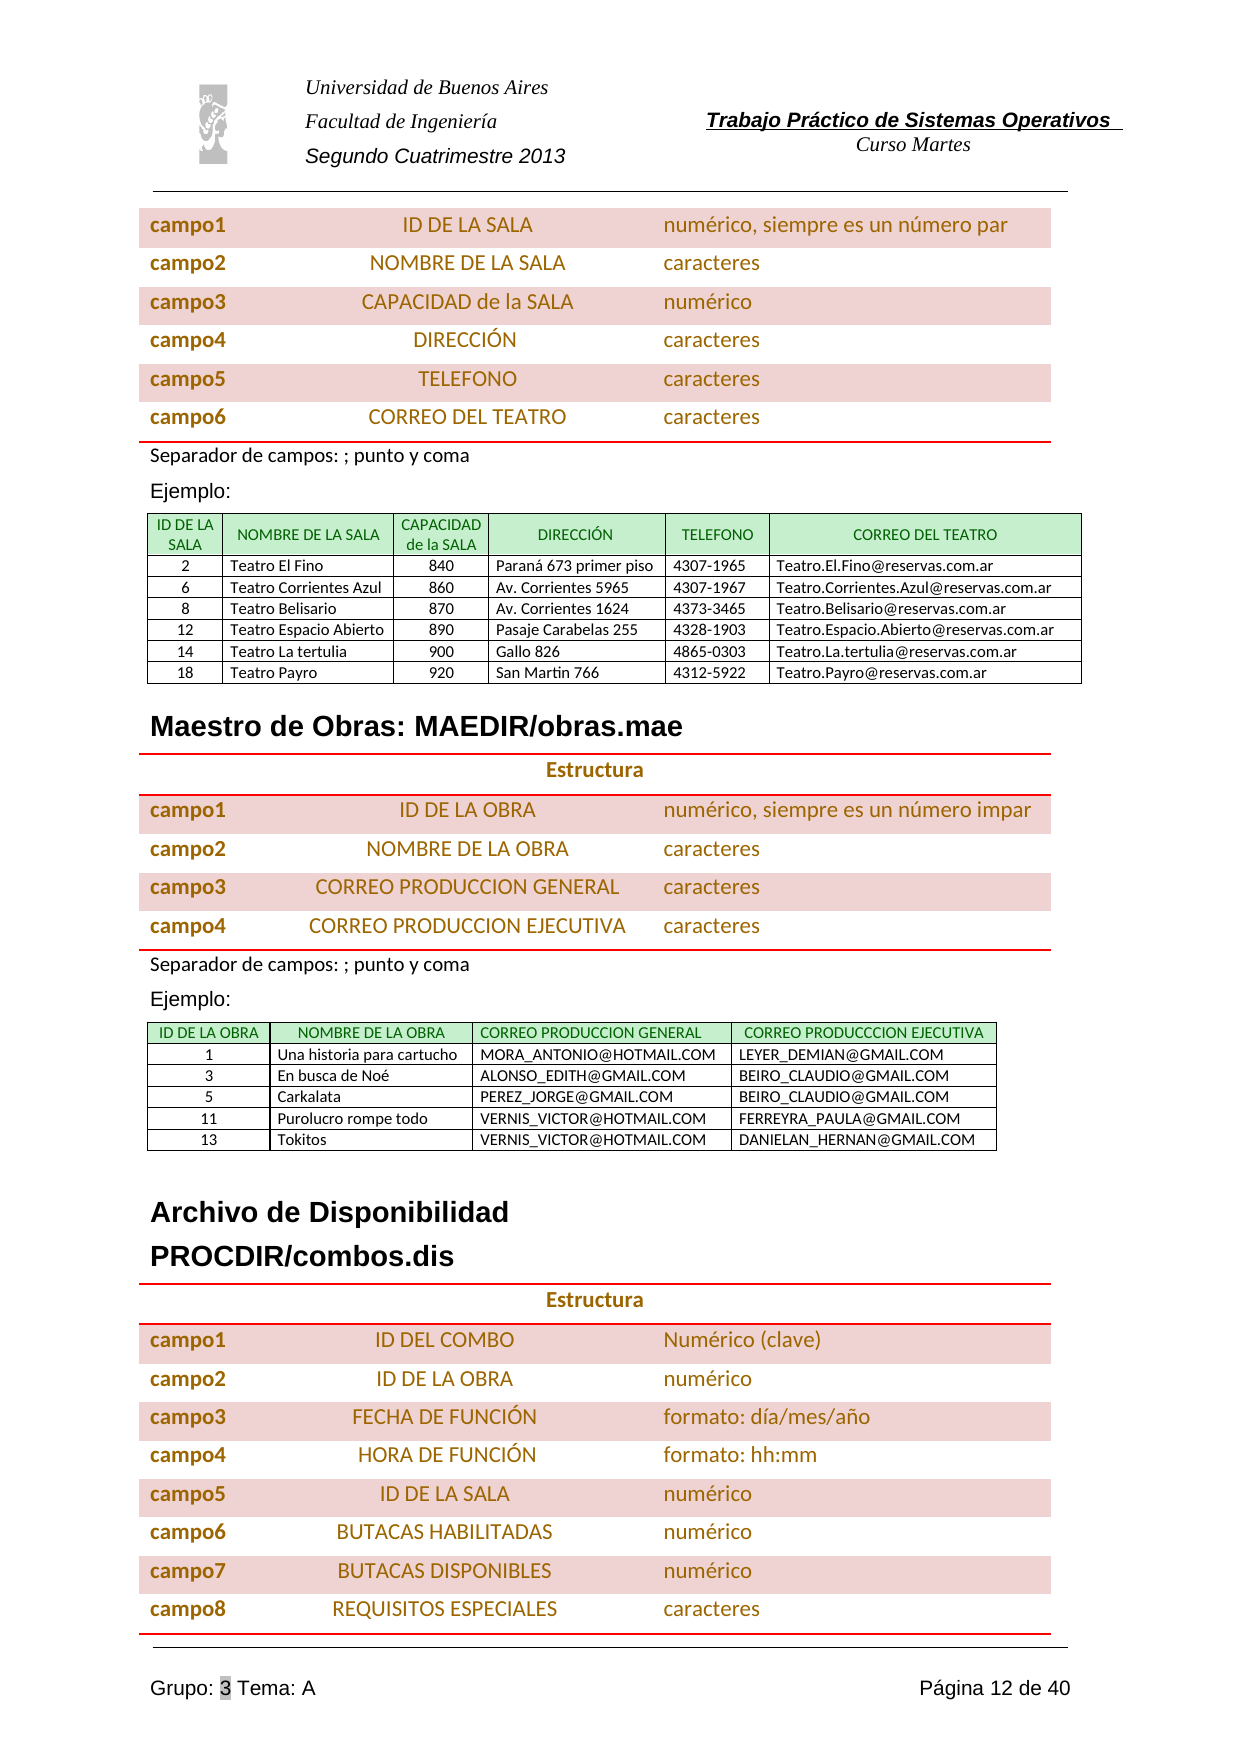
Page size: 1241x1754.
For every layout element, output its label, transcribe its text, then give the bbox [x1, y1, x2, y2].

table_cell 840 [394, 556, 488, 576]
table_cell Teatro.La.tertulia@reservas.com.ar [770, 641, 1081, 661]
table_cell campo4 [139, 1441, 237, 1479]
table_header CORREO DEL TEATRO [770, 514, 1081, 554]
table_cell 6 [148, 577, 222, 597]
table_cell Teatro Corrientes Azul [223, 577, 393, 597]
table_cell FECHA DE FUNCIÓN [237, 1402, 652, 1441]
table_cell Una historia para cartucho [271, 1044, 472, 1064]
text Ejemplo: [150, 987, 1090, 1011]
table_cell campo6 [139, 402, 283, 441]
table_cell Teatro La tertulia [223, 641, 393, 661]
table_cell caracteres [652, 402, 1051, 441]
table_cell caracteres [652, 248, 1051, 287]
table_cell campo1 [139, 208, 283, 248]
table_cell campo4 [139, 325, 283, 364]
table_cell Gallo 826 [489, 641, 665, 661]
table_cell campo2 [139, 248, 283, 287]
text Separador de campos: ; punto y coma [150, 951, 1090, 977]
table_header DIRECCIÓN [489, 514, 665, 554]
table_cell Teatro El Fino [223, 556, 393, 576]
table_cell Teatro Espacio Abierto [223, 620, 393, 640]
table_cell 14 [148, 641, 222, 661]
table_cell numérico [652, 1479, 1051, 1517]
table_cell campo1 [139, 796, 283, 834]
table_cell caracteres [652, 911, 1051, 949]
table_cell numérico, siempre es un número par [652, 208, 1051, 248]
table_header CAPACIDAD de la SALA [394, 514, 488, 554]
table_header Estructura [139, 1285, 1051, 1323]
table_cell Teatro.Payro@reservas.com.ar [770, 662, 1081, 683]
table_cell Teatro Payro [223, 662, 393, 683]
table_cell caracteres [652, 834, 1051, 872]
table_cell ID DE LA SALA [237, 1479, 652, 1517]
table_cell caracteres [652, 873, 1051, 911]
table_cell campo3 [139, 287, 283, 325]
table_cell 860 [394, 577, 488, 597]
table_cell ID DE LA OBRA [237, 1364, 652, 1402]
table_cell 900 [394, 641, 488, 661]
table_cell NOMBRE DE LA OBRA [283, 834, 652, 872]
table_cell numérico, siempre es un número impar [652, 796, 1051, 834]
table_cell Carkalata [271, 1087, 472, 1107]
table_cell 2 [148, 556, 222, 576]
table_cell Pasaje Carabelas 255 [489, 620, 665, 640]
table_cell 12 [148, 620, 222, 640]
table_header NOMBRE DE LA OBRA [271, 1023, 472, 1043]
table_cell 4307-1967 [666, 577, 769, 597]
table_cell campo5 [139, 364, 283, 402]
text Archivo de Disponibilidad [150, 1195, 1090, 1228]
table_cell Purolucro rompe todo [271, 1108, 472, 1128]
table_cell ID DEL COMBO [237, 1325, 652, 1364]
table_header ID DE LA OBRA [148, 1023, 269, 1043]
table_cell campo5 [139, 1479, 237, 1517]
table_cell BUTACAS DISPONIBLES [237, 1556, 652, 1594]
table_cell Teatro.Belisario@reservas.com.ar [770, 598, 1081, 618]
table_cell ID DE LA OBRA [283, 796, 652, 834]
table_cell 890 [394, 620, 488, 640]
table_cell PEREZ_JORGE@GMAIL.COM [473, 1087, 731, 1107]
table_cell campo1 [139, 1325, 237, 1364]
table_cell BEIRO_CLAUDIO@GMAIL.COM [732, 1087, 996, 1107]
table_header CORREO PRODUCCION GENERAL [473, 1023, 731, 1043]
picture [198, 82, 231, 166]
table_cell Paraná 673 primer piso [489, 556, 665, 576]
table_cell Tokitos [271, 1130, 472, 1150]
table_cell 4865-0303 [666, 641, 769, 661]
table_cell 4312-5922 [666, 662, 769, 683]
table_cell CORREO DEL TEATRO [283, 402, 652, 441]
text Ejemplo: [150, 478, 1090, 502]
table_cell Av. Corrientes 1624 [489, 598, 665, 618]
table_cell 13 [148, 1130, 269, 1150]
table_cell campo3 [139, 1402, 237, 1441]
table_cell numérico [652, 1556, 1051, 1594]
table_cell campo3 [139, 873, 283, 911]
table_cell campo7 [139, 1556, 237, 1594]
table_cell Numérico (clave) [652, 1325, 1051, 1364]
table_cell 1 [148, 1044, 269, 1064]
table_cell campo2 [139, 1364, 237, 1402]
table_cell Teatro.El.Fino@reservas.com.ar [770, 556, 1081, 576]
table_cell VERNIS_VICTOR@HOTMAIL.COM [473, 1130, 731, 1150]
table_cell Teatro Belisario [223, 598, 393, 618]
table_cell 4373-3465 [666, 598, 769, 618]
table_cell Teatro.Corrientes.Azul@reservas.com.ar [770, 577, 1081, 597]
table_cell numérico [652, 1518, 1051, 1556]
table_header TELEFONO [666, 514, 769, 554]
table_cell Av. Corrientes 5965 [489, 577, 665, 597]
table_cell HORA DE FUNCIÓN [237, 1441, 652, 1479]
table_cell VERNIS_VICTOR@HOTMAIL.COM [473, 1108, 731, 1128]
table_cell NOMBRE DE LA SALA [283, 248, 652, 287]
table_cell CORREO PRODUCCION GENERAL [283, 873, 652, 911]
text PROCDIR/combos.dis [150, 1239, 1090, 1272]
table_cell numérico [652, 287, 1051, 325]
table_cell TELEFONO [283, 364, 652, 402]
table_cell 5 [148, 1087, 269, 1107]
table_cell MORA_ANTONIO@HOTMAIL.COM [473, 1044, 731, 1064]
table_cell formato: día/mes/año [652, 1402, 1051, 1441]
table_header Estructura [139, 755, 1051, 793]
table_cell DANIELAN_HERNAN@GMAIL.COM [732, 1130, 996, 1150]
table_cell ALONSO_EDITH@GMAIL.COM [473, 1065, 731, 1086]
table_cell En busca de Noé [271, 1065, 472, 1086]
table_cell CORREO PRODUCCION EJECUTIVA [283, 911, 652, 949]
table_cell Teatro.Espacio.Abierto@reservas.com.ar [770, 620, 1081, 640]
table_cell BEIRO_CLAUDIO@GMAIL.COM [732, 1065, 996, 1086]
table_cell 4307-1965 [666, 556, 769, 576]
table_cell formato: hh:mm [652, 1441, 1051, 1479]
table_cell ID DE LA SALA [283, 208, 652, 248]
table_cell campo4 [139, 911, 283, 949]
text Maestro de Obras: MAEDIR/obras.mae [150, 709, 1090, 743]
table_header NOMBRE DE LA SALA [223, 514, 393, 554]
table_cell caracteres [652, 1594, 1051, 1633]
table_cell 3 [148, 1065, 269, 1086]
table_cell campo6 [139, 1518, 237, 1556]
table_cell CAPACIDAD de la SALA [283, 287, 652, 325]
table_cell caracteres [652, 364, 1051, 402]
table_cell caracteres [652, 325, 1051, 364]
table_header CORREO PRODUCCCION EJECUTIVA [732, 1023, 996, 1043]
table_header ID DE LA SALA [148, 514, 222, 554]
table_cell FERREYRA_PAULA@GMAIL.COM [732, 1108, 996, 1128]
table_cell DIRECCIÓN [283, 325, 652, 364]
table_cell 8 [148, 598, 222, 618]
table_cell numérico [652, 1364, 1051, 1402]
table_cell campo8 [139, 1594, 237, 1633]
table_cell 11 [148, 1108, 269, 1128]
table_cell 920 [394, 662, 488, 683]
text Separador de campos: ; punto y coma [150, 443, 1090, 468]
table_cell San Martin 766 [489, 662, 665, 683]
table_cell 870 [394, 598, 488, 618]
table_cell 18 [148, 662, 222, 683]
table_cell BUTACAS HABILITADAS [237, 1518, 652, 1556]
table_cell campo2 [139, 834, 283, 872]
table_cell 4328-1903 [666, 620, 769, 640]
table_cell LEYER_DEMIAN@GMAIL.COM [732, 1044, 996, 1064]
table_cell REQUISITOS ESPECIALES [237, 1594, 652, 1633]
